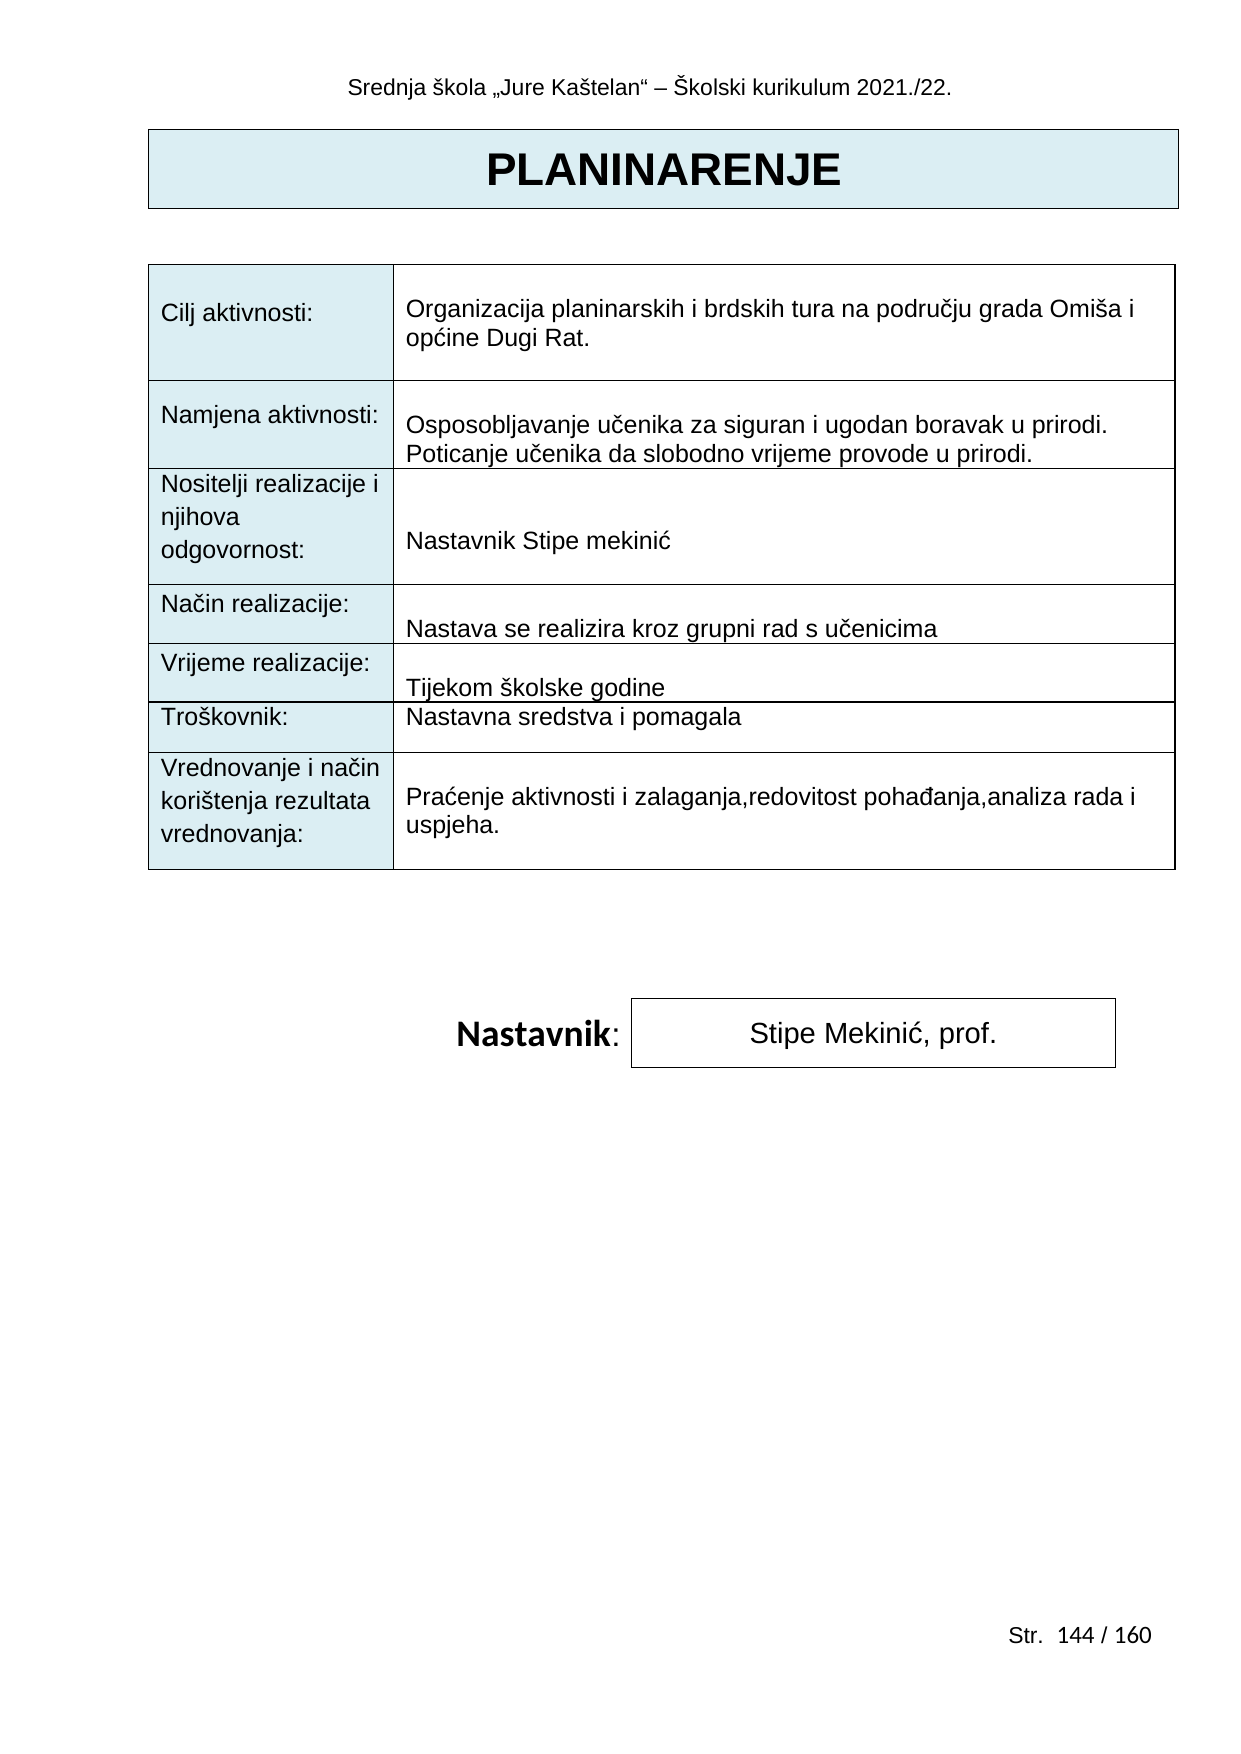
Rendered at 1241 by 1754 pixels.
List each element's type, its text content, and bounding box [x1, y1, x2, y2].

table_header PLANINARENJE [149, 130, 1178, 208]
table_header Organizacija planinarskih i brdskih tura na području grada Omiša i općine Dugi Rat. [394, 265, 1174, 380]
table_cell Vrijeme realizacije: [149, 644, 393, 701]
table_cell Nastava se realizira kroz grupni rad s učenicima [394, 585, 1174, 643]
table_header Stipe Mekinić, prof. [632, 999, 1115, 1067]
table_cell Nastavnik Stipe mekinić [394, 469, 1174, 584]
table_header Nastavnik: [148, 998, 631, 1067]
table_cell Praćenje aktivnosti i zalaganja,redovitost pohađanja,analiza rada i uspjeha. [394, 753, 1174, 869]
table_cell Način realizacije: [149, 585, 393, 643]
table_header Cilj aktivnosti: [149, 265, 393, 380]
table_cell Vrednovanje i način korištenja rezultata vrednovanja: [149, 753, 393, 869]
table_cell Namjena aktivnosti: [149, 381, 393, 468]
table_cell Nositelji realizacije i njihova odgovornost: [149, 469, 393, 584]
table_cell Troškovnik: [149, 703, 393, 752]
table_cell Nastavna sredstva i pomagala [394, 703, 1174, 752]
table_cell Osposobljavanje učenika za siguran i ugodan boravak u prirodi. Poticanje učenika da slobodno vrijeme provode u prirodi. [394, 381, 1174, 468]
table_cell Tijekom školske godine [394, 644, 1174, 701]
